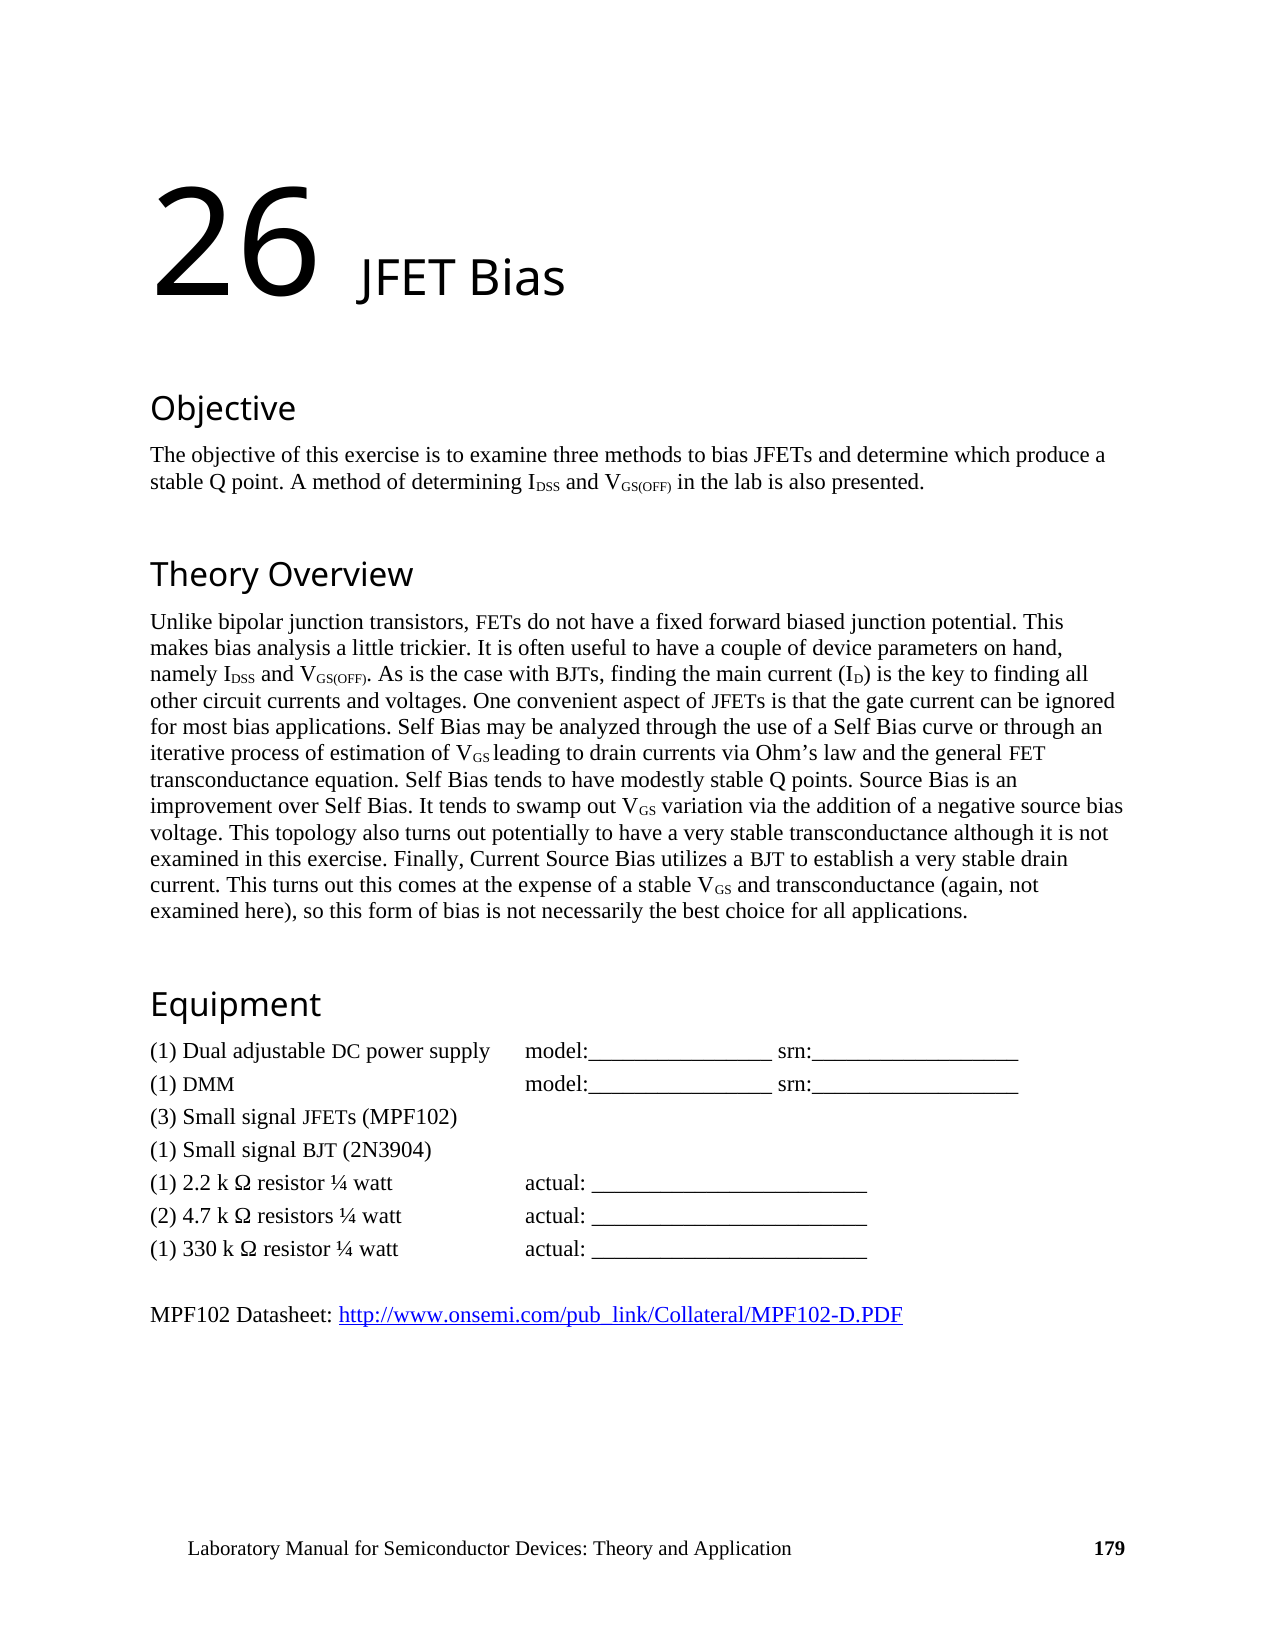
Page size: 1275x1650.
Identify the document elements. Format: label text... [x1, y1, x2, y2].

subtitle Objective [150, 385, 1125, 430]
text MPF102 Datasheet: http://www.onsemi.com/pub_link/Collateral/MPF102-D.PDF [150, 1301, 1125, 1327]
text Unlike bipolar junction transistors, FETs do not have a fixed forward biased junction potential. This makes bias analysis a little trickier. It is often useful to have a couple of device parameters on hand, namely IDSS and VGS(OFF). As is the case with BJTs, finding the main current (ID) is the key to finding all other circuit currents and voltages. One convenient aspect of JFETs is that the gate current can be ignored for most bias applications. Self Bias may be analyzed through the use of a Self Bias curve or through an iterative process of estimation of VGS leading to drain currents via Ohm’s law and the general FET transconductance equation. Self Bias tends to have modestly stable Q points. Source Bias is an improvement over Self Bias. It tends to swamp out VGS variation via the addition of a negative source bias voltage. This topology also turns out potentially to have a very stable transconductance although it is not examined in this exercise. Finally, Current Source Bias utilizes a BJT to establish a very stable drain current. This turns out this comes at the expense of a stable VGS and transconductance (again, not examined here), so this form of bias is not necessarily the best choice for all applications. [150, 608, 1125, 924]
text (1) 2.2 k Ω resistor ¼ watt actual: ________________________ [150, 1169, 1125, 1196]
subtitle The objective of this exercise is to examine three methods to bias JFETs and determine which produce a stable Q point. A method of determining IDSS and VGS(OFF) in the lab is also presented. [150, 441, 1125, 494]
text (1) Small signal BJT (2N3904) [150, 1136, 1125, 1163]
subtitle Theory Overview [150, 551, 1125, 596]
text (1) DMM model:________________ srn:__________________ [150, 1070, 1125, 1097]
text (1) Dual adjustable DC power supply model:________________ srn:__________________ [150, 1037, 1125, 1064]
title 26 JFET Bias [150, 135, 1125, 339]
text (3) Small signal JFETs (MPF102) [150, 1103, 1125, 1130]
text (1) 330 k Ω resistor ¼ watt actual: ________________________ [150, 1235, 1125, 1261]
subtitle Equipment [150, 981, 1125, 1026]
text (2) 4.7 k Ω resistors ¼ watt actual: ________________________ [150, 1202, 1125, 1228]
